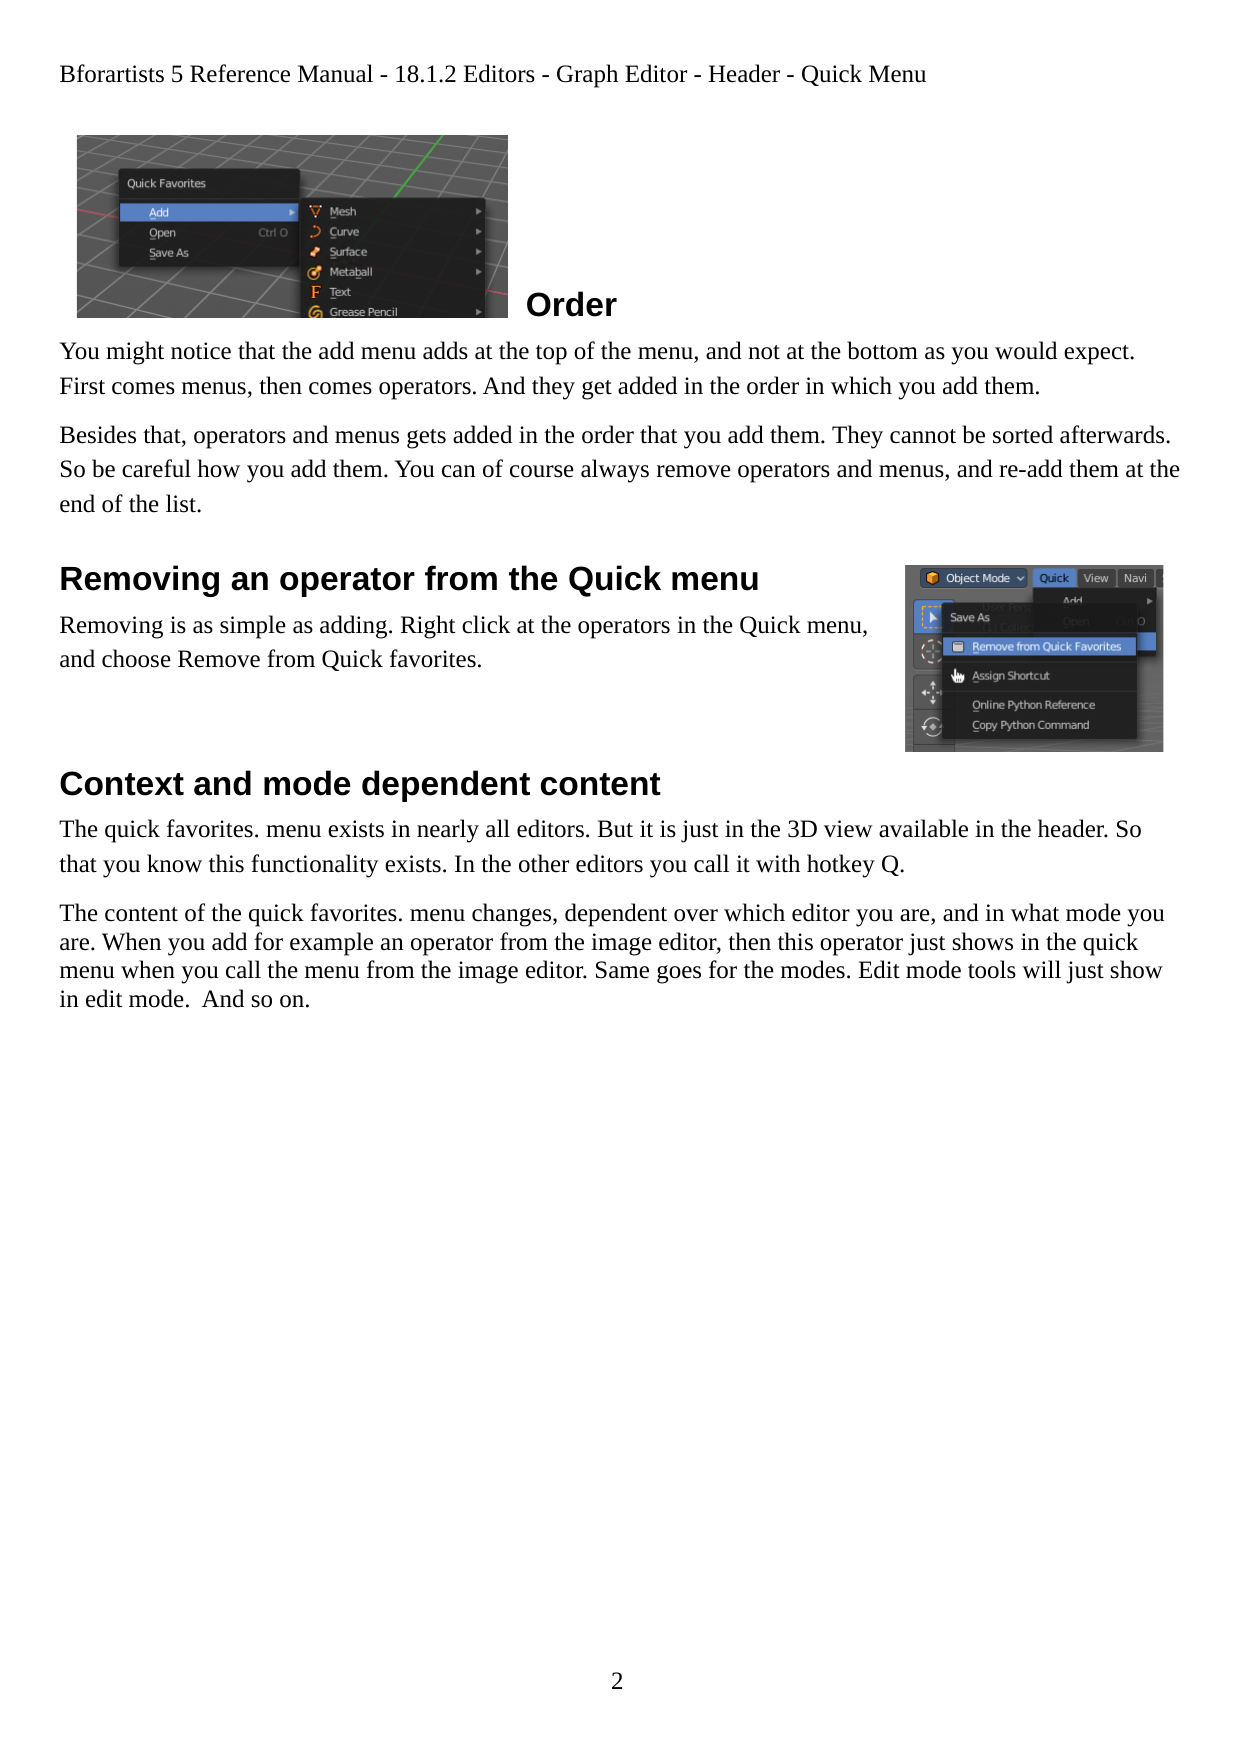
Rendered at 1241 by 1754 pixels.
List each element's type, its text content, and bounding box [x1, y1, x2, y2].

picture [905, 565, 1164, 752]
text You might notice that the add menu adds at the top of the menu, and not at the bottom as you would expect. First comes menus, then comes operators. And they get added in the order in which you add them. [59, 336, 1181, 400]
subtitle Order [59, 285, 1181, 324]
text Removing is as simple as adding. Right click at the operators in the Quick menu, and choose Remove from Quick favorites. [59, 610, 905, 673]
text The quick favorites. menu exists in nearly all editors. But it is just in the 3D view available in the header. So that you know this functionality exists. In the other editors you call it with hotkey Q. [59, 814, 1181, 878]
picture [76, 135, 508, 318]
text The content of the quick favorites. menu changes, dependent over which editor you are, and in what mode you are. When you add for example an operator from the image editor, then this operator just shows in the quick menu when you call the menu from the image editor. Same goes for the modes. Edit mode tools will just show in edit mode. And so on. [59, 898, 1181, 1013]
subtitle Removing an operator from the Quick menu [59, 559, 1181, 597]
subtitle Context and mode dependent content [59, 763, 1181, 802]
text Besides that, operators and menus gets added in the order that you add them. They cannot be sorted afterwards. So be careful how you add them. You can of course always remove operators and menus, and re-add them at the end of the list. [59, 420, 1181, 518]
